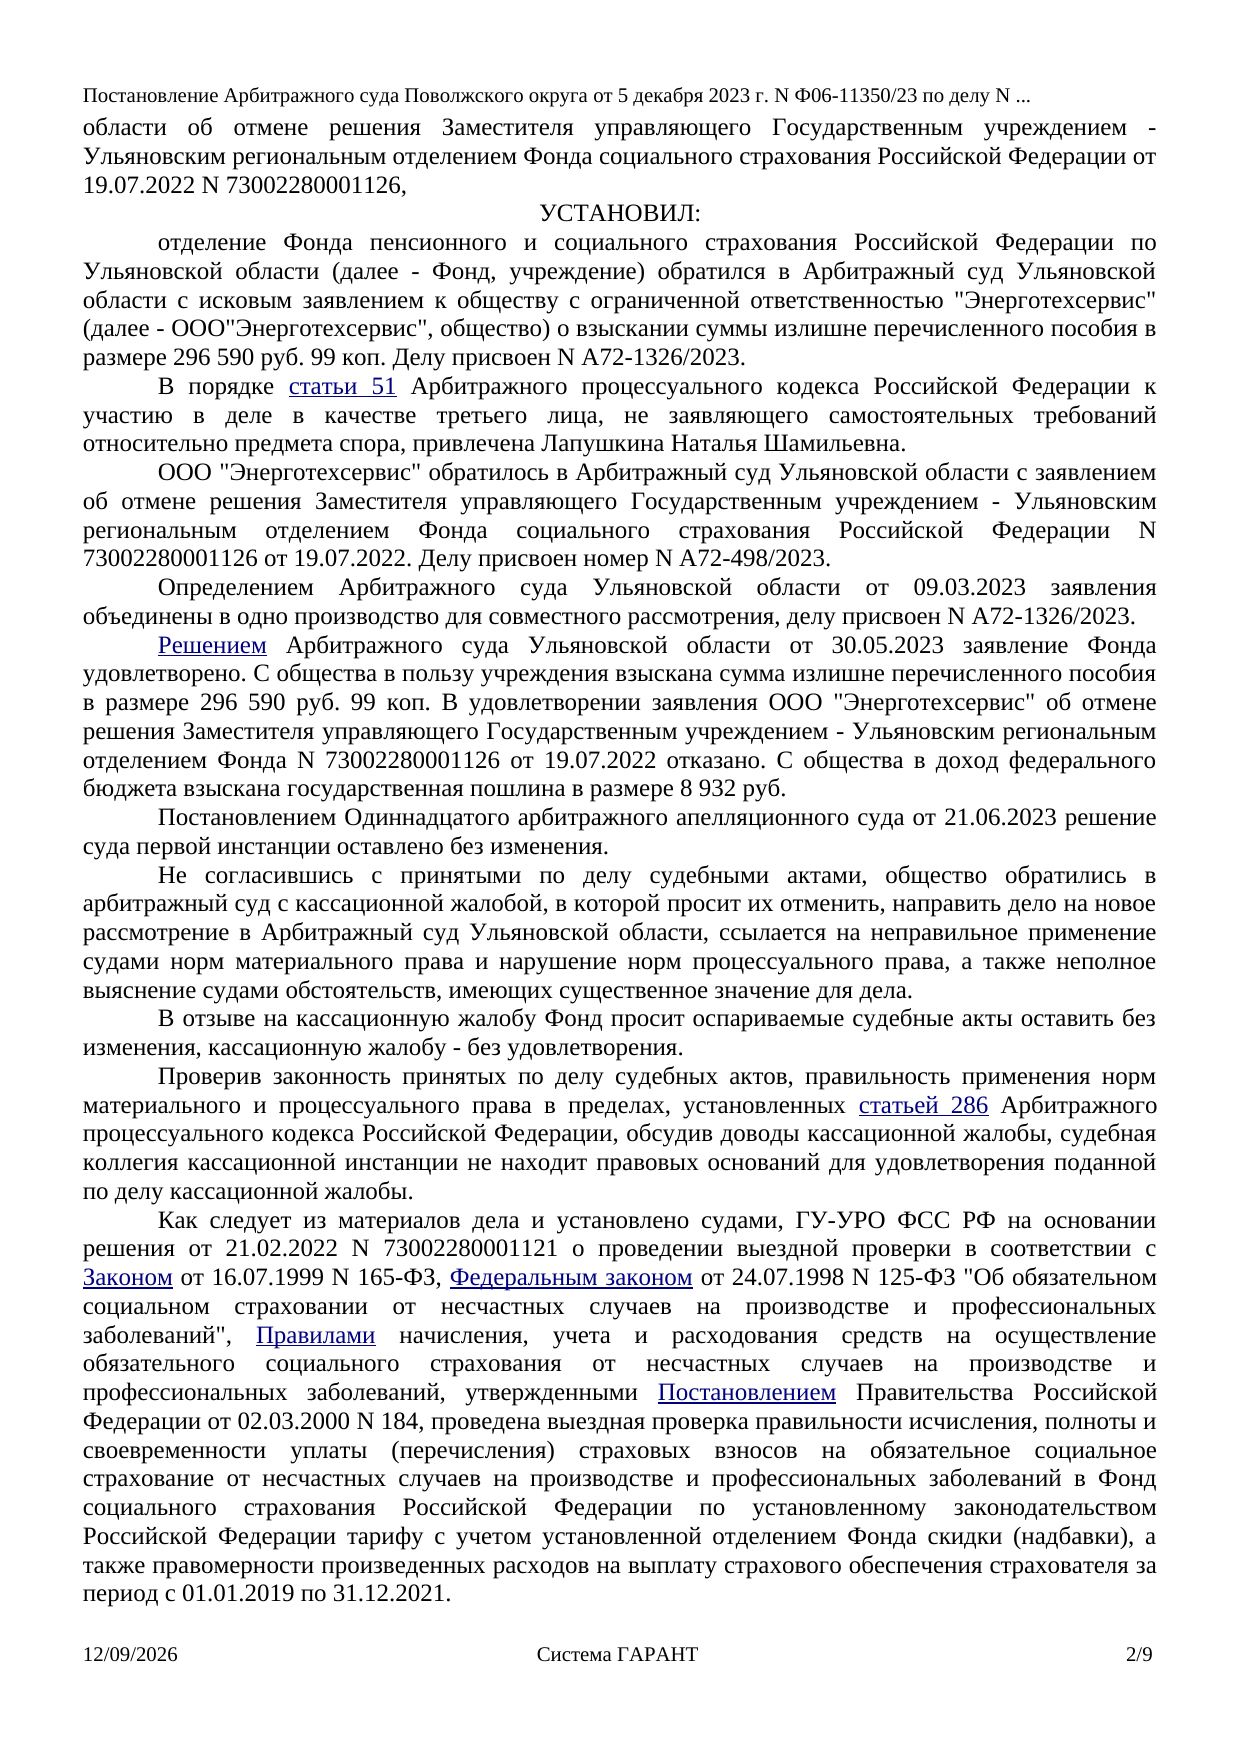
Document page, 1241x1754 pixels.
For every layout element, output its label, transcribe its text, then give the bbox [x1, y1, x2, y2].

text Решением Арбитражного суда Ульяновской области от 30.05.2023 заявление Фонда удовлетворено. С общества в пользу учреждения взыскана сумма излишне перечисленного пособия в размере 296 590 руб. 99 коп. В удовлетворении заявления ООО "Энерготехсервис" об отмене решения Заместителя управляющего Государственным учреждением - Ульяновским региональным отделением Фонда N 73002280001126 от 19.07.2022 отказано. С общества в доход федерального бюджета взыскана государственная пошлина в размере 8 932 руб. [83, 630, 1157, 802]
text УСТАНОВИЛ: [83, 198, 1157, 227]
text Определением Арбитражного суда Ульяновской области от 09.03.2023 заявления объединены в одно производство для совместного рассмотрения, делу присвоен N А72-1326/2023. [83, 572, 1157, 630]
text ООО "Энерготехсервис" обратилось в Арбитражный суд Ульяновской области с заявлением об отмене решения Заместителя управляющего Государственным учреждением - Ульяновским региональным отделением Фонда социального страхования Российской Федерации N 73002280001126 от 19.07.2022. Делу присвоен номер N А72-498/2023. [83, 457, 1157, 572]
text В отзыве на кассационную жалобу Фонд просит оспариваемые судебные акты оставить без изменения, кассационную жалобу - без удовлетворения. [83, 1003, 1157, 1061]
text отделение Фонда пенсионного и социального страхования Российской Федерации по Ульяновской области (далее - Фонд, учреждение) обратился в Арбитражный суд Ульяновской области с исковым заявлением к обществу с ограниченной ответственностью "Энерготехсервис" (далее - ООО"Энерготехсервис", общество) о взыскании суммы излишне перечисленного пособия в размере 296 590 руб. 99 коп. Делу присвоен N А72-1326/2023. [83, 227, 1157, 371]
text области об отмене решения Заместителя управляющего Государственным учреждением - Ульяновским региональным отделением Фонда социального страхования Российской Федерации от 19.07.2022 N 73002280001126, [83, 112, 1157, 198]
text В порядке статьи 51 Арбитражного процессуального кодекса Российской Федерации к участию в деле в качестве третьего лица, не заявляющего самостоятельных требований относительно предмета спора, привлечена Лапушкина Наталья Шамильевна. [83, 371, 1157, 457]
text Как следует из материалов дела и установлено судами, ГУ-УРО ФСС РФ на основании решения от 21.02.2022 N 73002280001121 о проведении выездной проверки в соответствии с Законом от 16.07.1999 N 165-ФЗ, Федеральным законом от 24.07.1998 N 125-ФЗ "Об обязательном социальном страховании от несчастных случаев на производстве и профессиональных заболеваний", Правилами начисления, учета и расходования средств на осуществление обязательного социального страхования от несчастных случаев на производстве и профессиональных заболеваний, утвержденными Постановлением Правительства Российской Федерации от 02.03.2000 N 184, проведена выездная проверка правильности исчисления, полноты и своевременности уплаты (перечисления) страховых взносов на обязательное социальное страхование от несчастных случаев на производстве и профессиональных заболеваний в Фонд социального страхования Российской Федерации по установленному законодательством Российской Федерации тарифу с учетом установленной отделением Фонда скидки (надбавки), а также правомерности произведенных расходов на выплату страхового обеспечения страхователя за период с 01.01.2019 по 31.12.2021. [83, 1205, 1157, 1607]
text Постановлением Одиннадцатого арбитражного апелляционного суда от 21.06.2023 решение суда первой инстанции оставлено без изменения. [83, 802, 1157, 860]
text Проверив законность принятых по делу судебных актов, правильность применения норм материального и процессуального права в пределах, установленных статьей 286 Арбитражного процессуального кодекса Российской Федерации, обсудив доводы кассационной жалобы, судебная коллегия кассационной инстанции не находит правовых оснований для удовлетворения поданной по делу кассационной жалобы. [83, 1061, 1157, 1205]
text Не согласившись с принятыми по делу судебными актами, общество обратились в арбитражный суд с кассационной жалобой, в которой просит их отменить, направить дело на новое рассмотрение в Арбитражный суд Ульяновской области, ссылается на неправильное применение судами норм материального права и нарушение норм процессуального права, а также неполное выяснение судами обстоятельств, имеющих существенное значение для дела. [83, 860, 1157, 1003]
